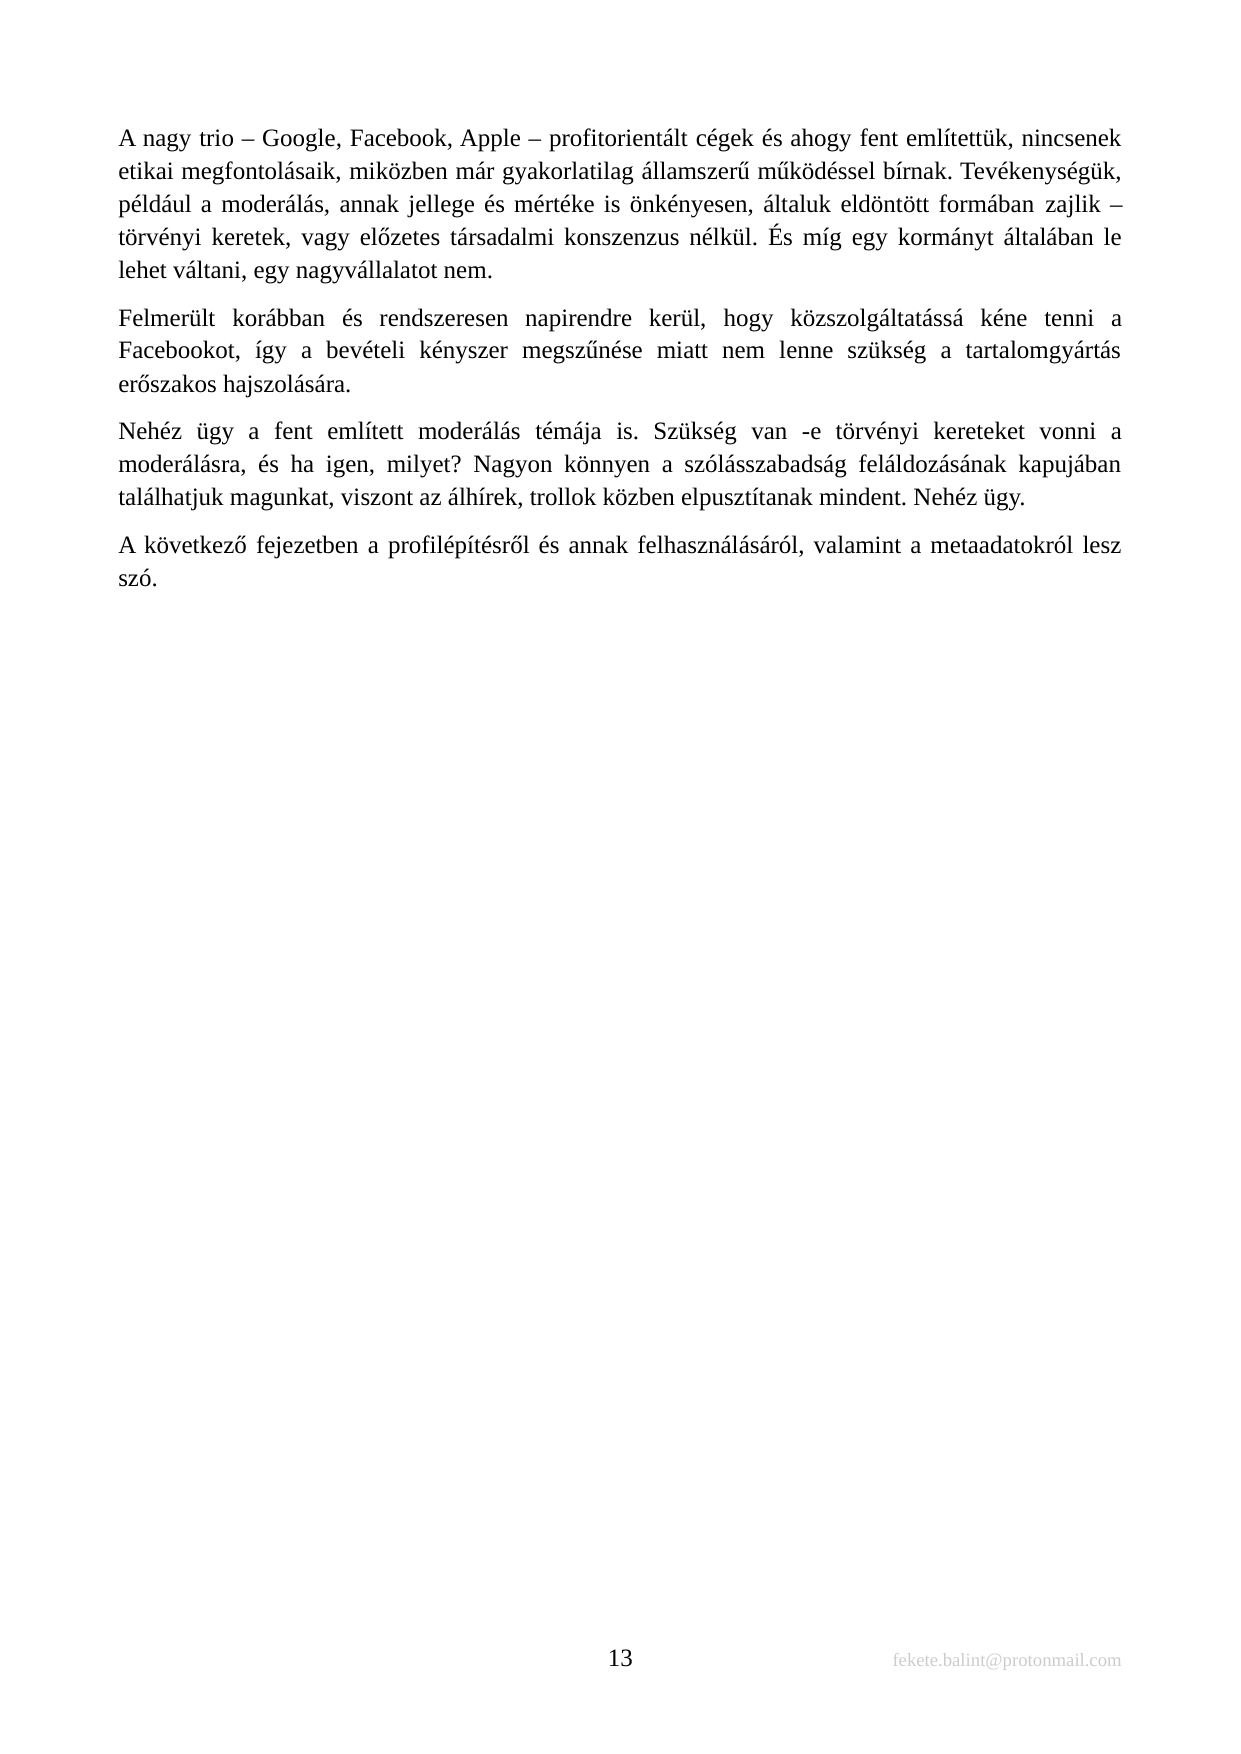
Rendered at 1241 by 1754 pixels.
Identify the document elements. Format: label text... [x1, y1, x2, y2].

text A nagy trio – Google, Facebook, Apple – profitorientált cégek és ahogy fent említettük, nincsenek etikai megfontolásaik, miközben már gyakorlatilag államszerű működéssel bírnak. Tevékenységük, például a moderálás, annak jellege és mértéke is önkényesen, általuk eldöntött formában zajlik – törvényi keretek, vagy előzetes társadalmi konszenzus nélkül. És míg egy kormányt általában le lehet váltani, egy nagyvállalatot nem. [118, 123, 1122, 284]
text A következő fejezetben a profilépítésről és annak felhasználásáról, valamint a metaadatokról lesz szó. [118, 530, 1122, 592]
text Felmerült korábban és rendszeresen napirendre kerül, hogy közszolgáltatássá kéne tenni a Facebookot, így a bevételi kényszer megszűnése miatt nem lenne szükség a tartalomgyártás erőszakos hajszolására. [118, 303, 1122, 397]
text Nehéz ügy a fent említett moderálás témája is. Szükség van -e törvényi kereteket vonni a moderálásra, és ha igen, milyet? Nagyon könnyen a szólásszabadság feláldozásának kapujában találhatjuk magunkat, viszont az álhírek, trollok közben elpusztítanak mindent. Nehéz ügy. [118, 416, 1122, 511]
